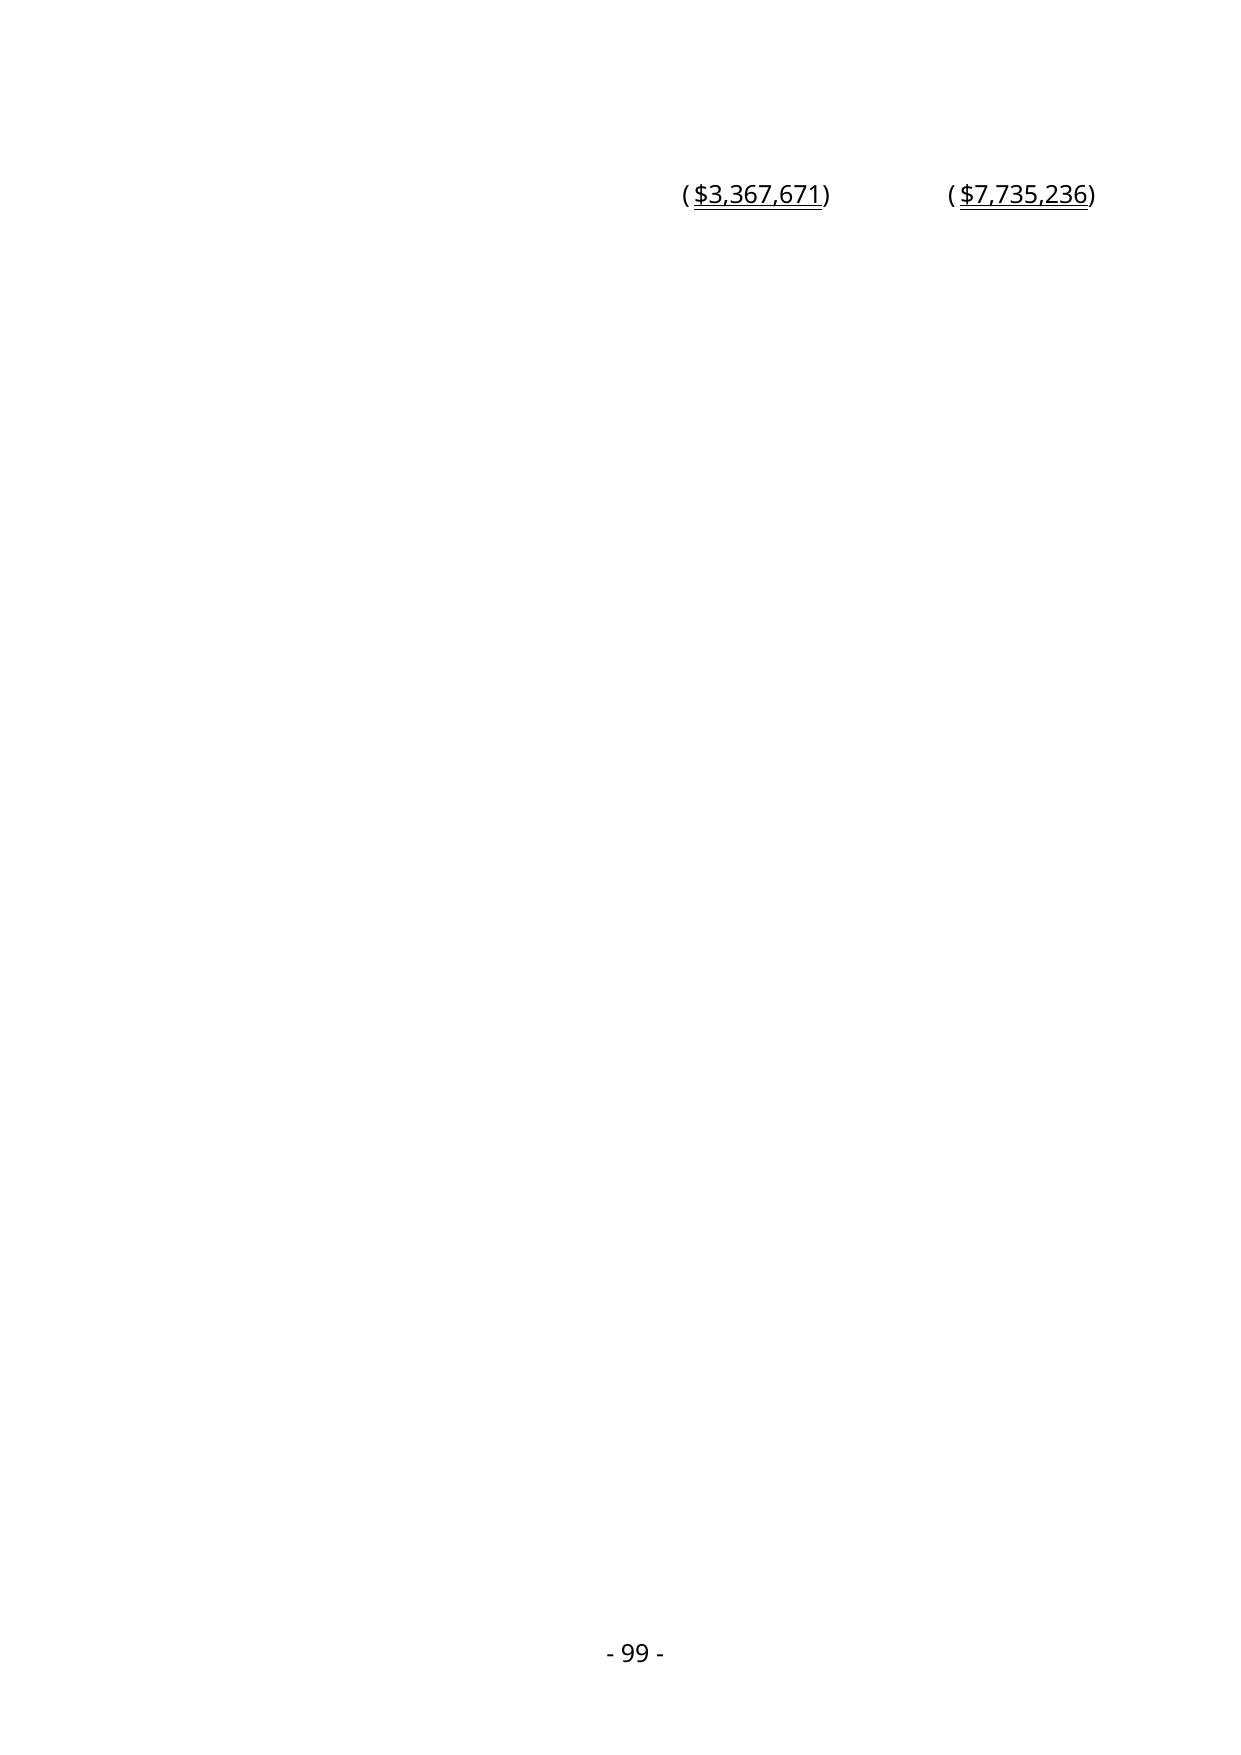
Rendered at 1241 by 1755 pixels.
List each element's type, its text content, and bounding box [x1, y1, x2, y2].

table_cell [591, 177, 650, 211]
table_cell ( $ 7,735,236 ) [915, 177, 1122, 211]
table_cell [236, 177, 591, 211]
table_cell [856, 177, 915, 211]
table_cell ( $ 3,367,671 ) [650, 177, 856, 211]
